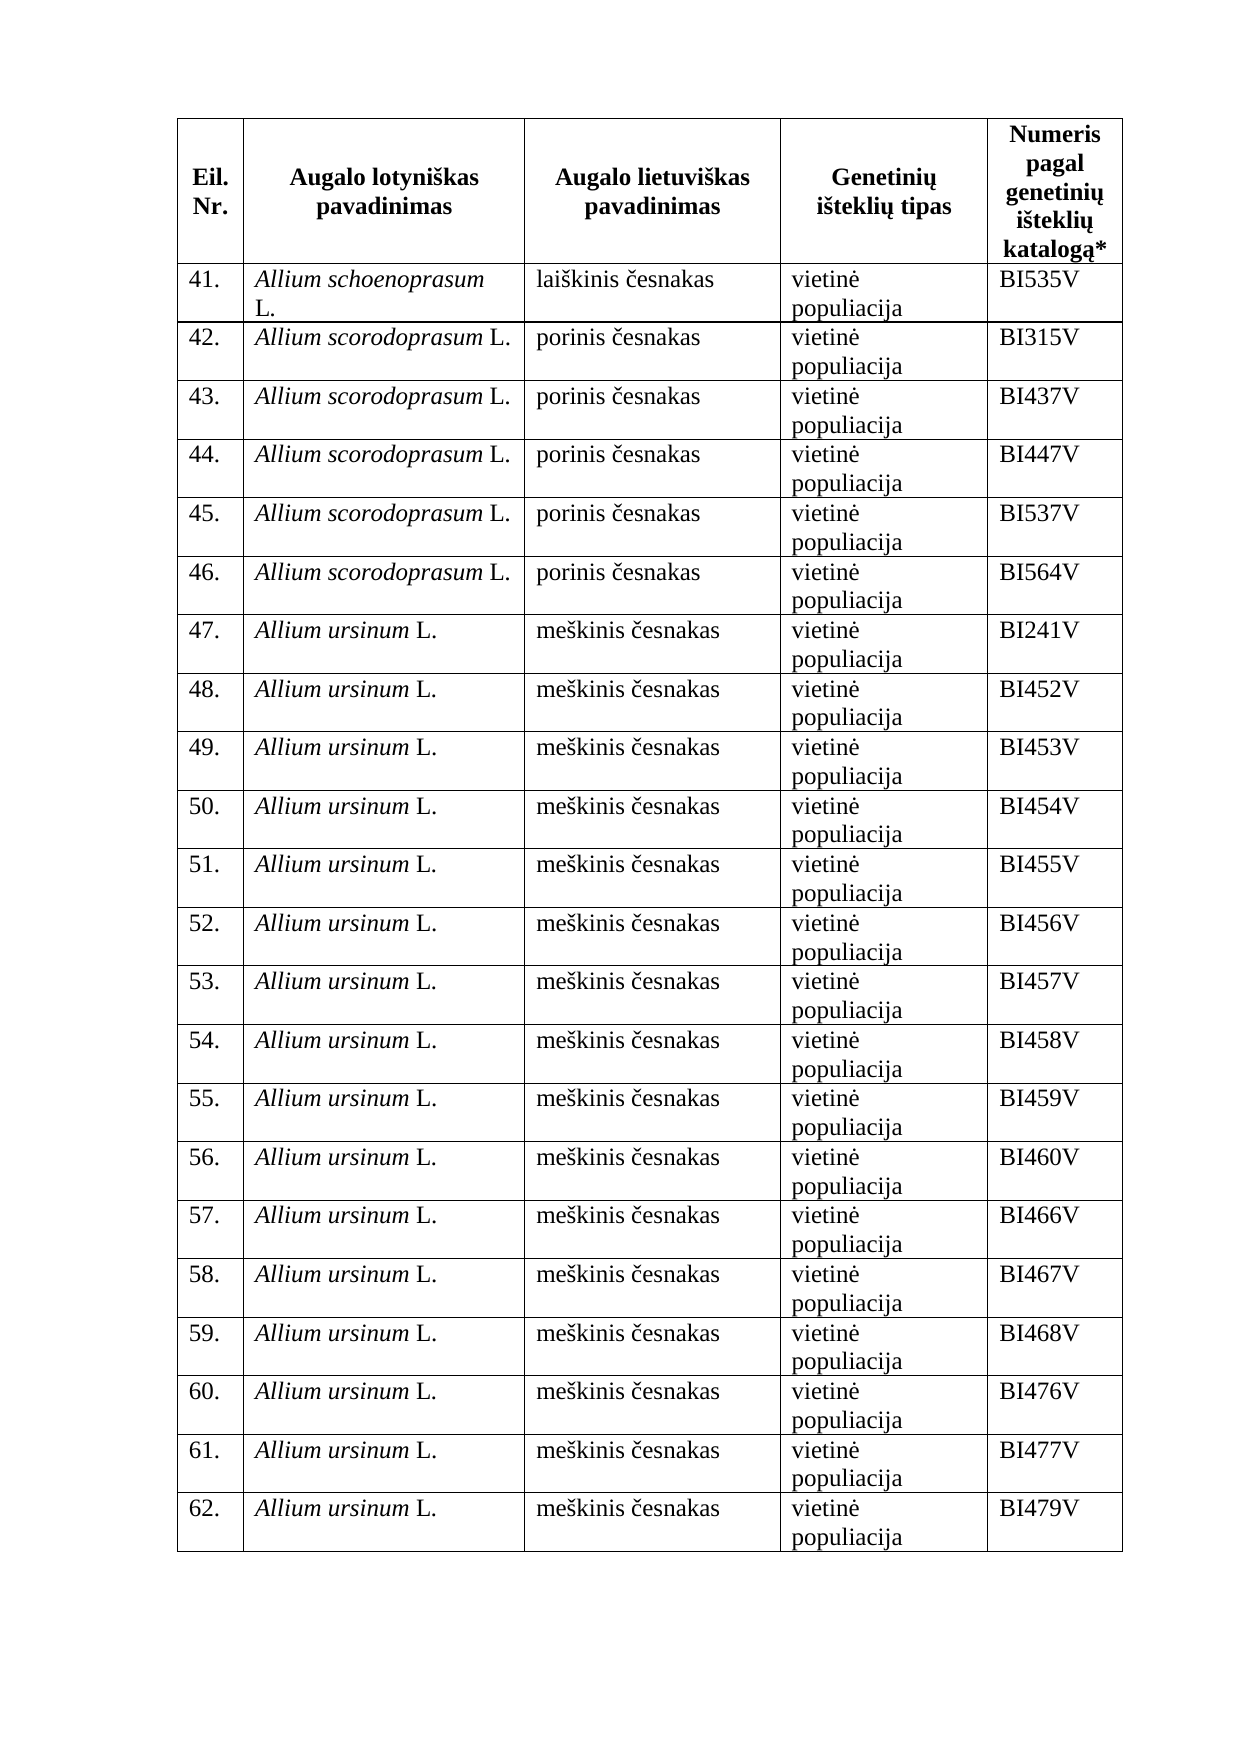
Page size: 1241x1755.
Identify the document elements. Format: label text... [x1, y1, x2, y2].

table_cell vietinė populiacija [781, 1025, 987, 1082]
table_cell BI564V [988, 557, 1122, 614]
table_cell 55. [178, 1084, 243, 1141]
table_cell vietinė populiacija [781, 849, 987, 907]
table_header Augalo lietuviškas pavadinimas [525, 119, 780, 263]
table_cell vietinė populiacija [781, 732, 987, 790]
table_cell vietinė populiacija [781, 1084, 987, 1141]
table_cell Allium ursinum L. [244, 908, 524, 965]
table_cell porinis česnakas [525, 440, 780, 497]
table_cell BI447V [988, 440, 1122, 497]
table_cell BI467V [988, 1259, 1122, 1317]
table_cell vietinė populiacija [781, 440, 987, 497]
table_cell BI452V [988, 674, 1122, 731]
table_cell laiškinis česnakas [525, 264, 780, 321]
table_cell Allium ursinum L. [244, 1493, 524, 1551]
table_cell meškinis česnakas [525, 908, 780, 965]
table_cell 46. [178, 557, 243, 614]
table_cell BI458V [988, 1025, 1122, 1082]
table_cell Allium ursinum L. [244, 1201, 524, 1258]
table_cell meškinis česnakas [525, 1142, 780, 1199]
table_cell vietinė populiacija [781, 1435, 987, 1492]
table_cell BI466V [988, 1201, 1122, 1258]
table_cell meškinis česnakas [525, 966, 780, 1024]
table_cell Allium ursinum L. [244, 1084, 524, 1141]
table_cell BI460V [988, 1142, 1122, 1199]
table_cell meškinis česnakas [525, 849, 780, 907]
table_header Augalo lotyniškas pavadinimas [244, 119, 524, 263]
table_cell 60. [178, 1376, 243, 1434]
table_cell 49. [178, 732, 243, 790]
table_cell meškinis česnakas [525, 1376, 780, 1434]
table_cell porinis česnakas [525, 557, 780, 614]
table_cell Allium ursinum L. [244, 1435, 524, 1492]
table_cell vietinė populiacija [781, 381, 987, 438]
table_cell meškinis česnakas [525, 1493, 780, 1551]
table_cell BI456V [988, 908, 1122, 965]
table_cell vietinė populiacija [781, 615, 987, 673]
table_cell vietinė populiacija [781, 323, 987, 380]
table_cell meškinis česnakas [525, 1259, 780, 1317]
table_cell meškinis česnakas [525, 732, 780, 790]
table_cell meškinis česnakas [525, 791, 780, 848]
table_cell Allium schoenoprasum L. [244, 264, 524, 321]
table_cell 52. [178, 908, 243, 965]
table_cell 62. [178, 1493, 243, 1551]
table_cell BI453V [988, 732, 1122, 790]
table_cell Allium ursinum L. [244, 615, 524, 673]
table_cell Allium scorodoprasum L. [244, 557, 524, 614]
table_cell Allium scorodoprasum L. [244, 440, 524, 497]
table_cell BI459V [988, 1084, 1122, 1141]
table_cell vietinė populiacija [781, 557, 987, 614]
table_cell 58. [178, 1259, 243, 1317]
table_cell 61. [178, 1435, 243, 1492]
table_cell meškinis česnakas [525, 615, 780, 673]
table_cell meškinis česnakas [525, 1025, 780, 1082]
table_cell vietinė populiacija [781, 1376, 987, 1434]
table_cell meškinis česnakas [525, 1084, 780, 1141]
table_cell vietinė populiacija [781, 264, 987, 321]
table_cell Allium ursinum L. [244, 732, 524, 790]
table_cell vietinė populiacija [781, 1201, 987, 1258]
table_cell vietinė populiacija [781, 674, 987, 731]
table_cell porinis česnakas [525, 381, 780, 438]
table_cell BI455V [988, 849, 1122, 907]
table_cell vietinė populiacija [781, 1259, 987, 1317]
table_cell 56. [178, 1142, 243, 1199]
table_cell vietinė populiacija [781, 966, 987, 1024]
table_cell BI241V [988, 615, 1122, 673]
table_cell BI476V [988, 1376, 1122, 1434]
table_cell meškinis česnakas [525, 1318, 780, 1375]
table_cell meškinis česnakas [525, 674, 780, 731]
table_cell vietinė populiacija [781, 1318, 987, 1375]
table_cell 43. [178, 381, 243, 438]
table_cell BI457V [988, 966, 1122, 1024]
table_cell 42. [178, 323, 243, 380]
table_cell vietinė populiacija [781, 908, 987, 965]
table_cell BI535V [988, 264, 1122, 321]
table_cell 47. [178, 615, 243, 673]
table_cell Allium scorodoprasum L. [244, 381, 524, 438]
table_cell Allium scorodoprasum L. [244, 498, 524, 556]
table_cell Allium ursinum L. [244, 1376, 524, 1434]
table_cell 57. [178, 1201, 243, 1258]
table_cell Allium ursinum L. [244, 1025, 524, 1082]
table_cell meškinis česnakas [525, 1435, 780, 1492]
table_header Eil. Nr. [178, 119, 243, 263]
table_cell BI477V [988, 1435, 1122, 1492]
table_cell BI454V [988, 791, 1122, 848]
table_cell meškinis česnakas [525, 1201, 780, 1258]
table_cell Allium ursinum L. [244, 849, 524, 907]
table_cell vietinė populiacija [781, 791, 987, 848]
table_cell vietinė populiacija [781, 1142, 987, 1199]
table_cell 51. [178, 849, 243, 907]
table_header Genetinių išteklių tipas [781, 119, 987, 263]
table_cell BI479V [988, 1493, 1122, 1551]
table_cell vietinė populiacija [781, 1493, 987, 1551]
table_cell 44. [178, 440, 243, 497]
table_cell BI537V [988, 498, 1122, 556]
table_cell 45. [178, 498, 243, 556]
table_cell Allium ursinum L. [244, 1259, 524, 1317]
table_cell BI437V [988, 381, 1122, 438]
table_cell 54. [178, 1025, 243, 1082]
table_cell Allium scorodoprasum L. [244, 323, 524, 380]
table_cell Allium ursinum L. [244, 1142, 524, 1199]
table_header Numeris pagal genetinių išteklių katalogą* [988, 119, 1122, 263]
table_cell 50. [178, 791, 243, 848]
table_cell vietinė populiacija [781, 498, 987, 556]
table_cell porinis česnakas [525, 498, 780, 556]
table_cell 41. [178, 264, 243, 321]
table_cell 59. [178, 1318, 243, 1375]
table_cell BI468V [988, 1318, 1122, 1375]
table_cell BI315V [988, 323, 1122, 380]
table_cell Allium ursinum L. [244, 791, 524, 848]
table_cell Allium ursinum L. [244, 674, 524, 731]
table_cell 48. [178, 674, 243, 731]
table_cell Allium ursinum L. [244, 966, 524, 1024]
table_cell 53. [178, 966, 243, 1024]
table_cell Allium ursinum L. [244, 1318, 524, 1375]
table_cell porinis česnakas [525, 323, 780, 380]
